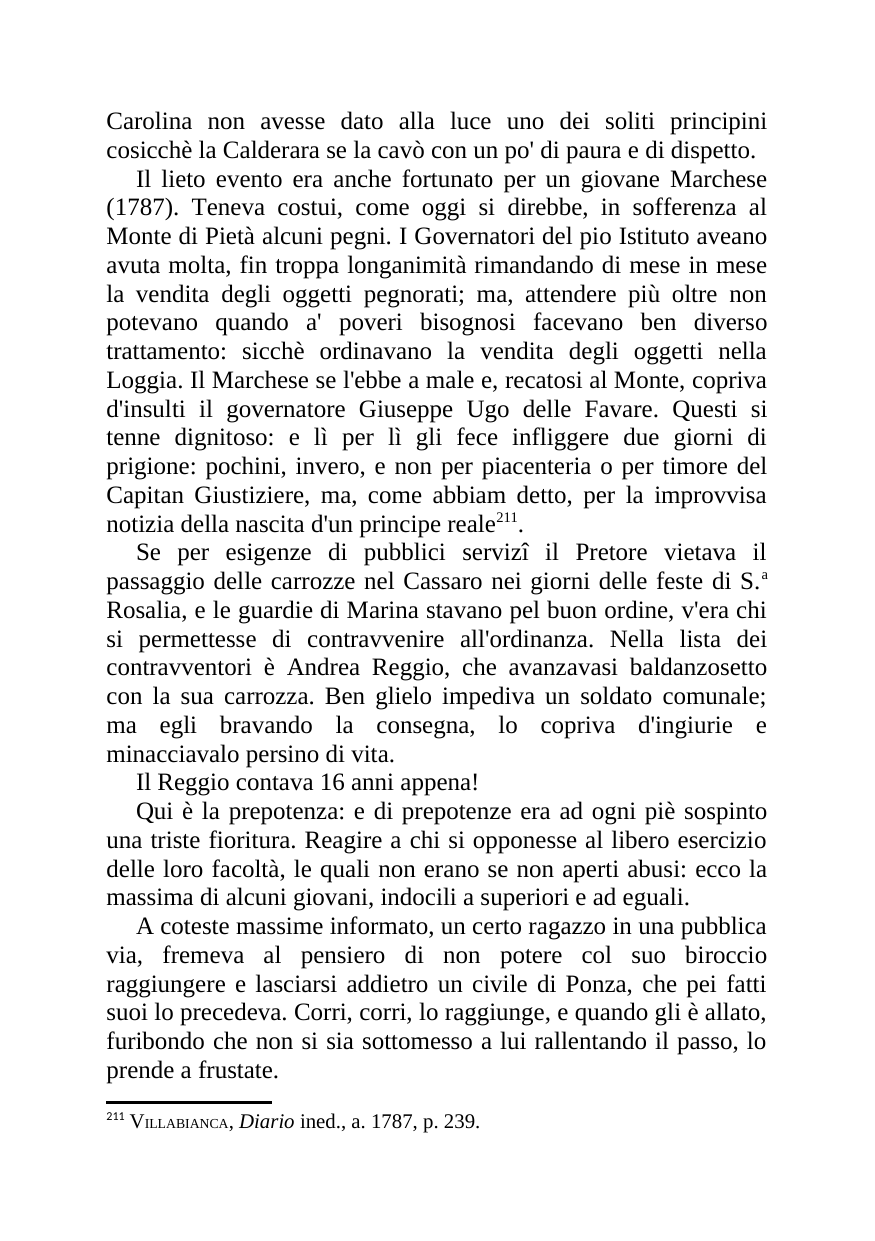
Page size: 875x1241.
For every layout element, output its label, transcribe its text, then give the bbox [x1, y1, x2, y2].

text A coteste massime informato, un certo ragazzo in una pubblica via, fremeva al pensiero di non potere col suo biroccio raggiungere e lasciarsi addietro un civile di Ponza, che pei fatti suoi lo precedeva. Corri, corri, lo raggiunge, e quando gli è allato, furibondo che non si sia sottomesso a lui rallentando il passo, lo prende a frustate. [106, 911, 768, 1084]
text Il Reggio contava 16 anni appena! [106, 767, 768, 796]
text Villabianca, Diario ined., a. 1787, p. 239. [106, 1108, 768, 1134]
text Qui è la prepotenza: e di prepotenze era ad ogni piè sospinto una triste fioritura. Reagire a chi si opponesse al libero esercizio delle loro facoltà, le quali non erano se non aperti abusi: ecco la massima di alcuni giovani, indocili a superiori e ad eguali. [106, 796, 768, 911]
text Se per esigenze di pubblici servizî il Pretore vietava il passaggio delle carrozze nel Cassaro nei giorni delle feste di S.a Rosalia, e le guardie di Marina stavano pel buon ordine, v'era chi si permettesse di contravvenire all'ordinanza. Nella lista dei contravventori è Andrea Reggio, che avanzavasi baldanzosetto con la sua carrozza. Ben glielo impediva un soldato comunale; ma egli bravando la consegna, lo copriva d'ingiurie e minacciavalo persino di vita. [106, 537, 768, 767]
text Carolina non avesse dato alla luce uno dei soliti principini cosicchè la Calderara se la cavò con un po' di paura e di dispetto. [106, 106, 768, 164]
text Il lieto evento era anche fortunato per un giovane Marchese (1787). Teneva costui, come oggi si direbbe, in sofferenza al Monte di Pietà alcuni pegni. I Governatori del pio Istituto aveano avuta molta, fin troppa longanimità rimandando di mese in mese la vendita degli oggetti pegnorati; ma, attendere più oltre non potevano quando a' poveri bisognosi facevano ben diverso trattamento: sicchè ordinavano la vendita degli oggetti nella Loggia. Il Marchese se l'ebbe a male e, recatosi al Monte, copriva d'insulti il governatore Giuseppe Ugo delle Favare. Questi si tenne dignitoso: e lì per lì gli fece infliggere due giorni di prigione: pochini, invero, e non per piacenteria o per timore del Capitan Giustiziere, ma, come abbiam detto, per la improvvisa notizia della nascita d'un principe reale. [106, 164, 768, 537]
